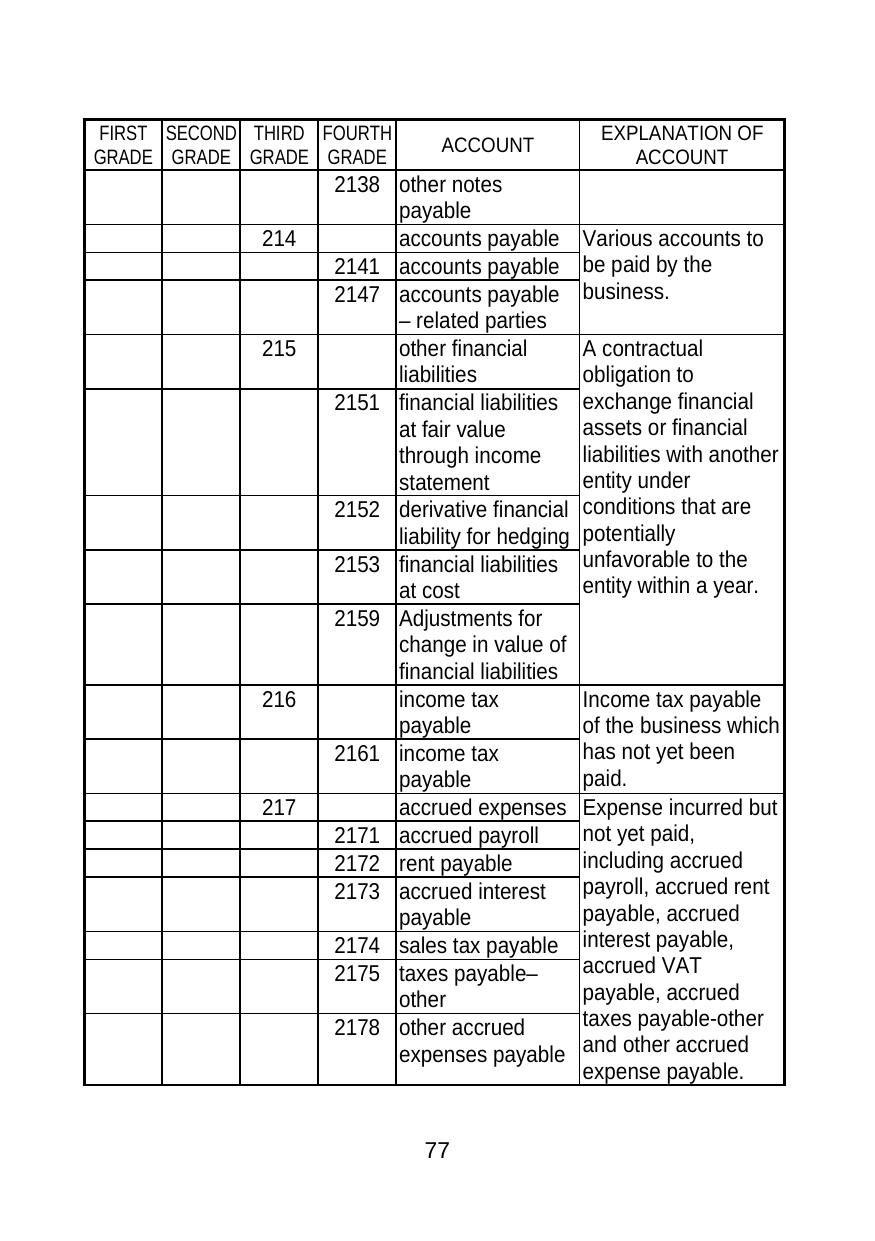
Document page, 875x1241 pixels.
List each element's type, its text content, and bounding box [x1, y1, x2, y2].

table_cell accrued payroll [397, 822, 579, 848]
table_cell [163, 390, 239, 495]
table_cell [86, 686, 161, 738]
table_cell Various accounts to be paid by the business. [580, 225, 783, 333]
table_cell [163, 794, 239, 820]
table_cell [241, 605, 317, 684]
table_cell [163, 281, 239, 333]
table_cell [86, 253, 161, 279]
table_cell [319, 335, 395, 388]
table_cell [86, 960, 161, 1013]
table_cell [163, 740, 239, 792]
table_cell accrued expenses [397, 794, 579, 820]
table_header account [397, 121, 579, 169]
table_cell other notes payable [397, 171, 579, 223]
table_cell Expense incurred but not yet paid, including accrued payroll, accrued rent payable, accrued interest payable, accrued VAT payable, accrued taxes payable-other and other accrued expense payable. [580, 794, 783, 1084]
table_cell [241, 878, 317, 931]
table_header EXPLANATION OF aCCOUNT [580, 121, 783, 169]
table_cell income tax payable [397, 740, 579, 792]
table_cell [241, 850, 317, 876]
table_cell [163, 686, 239, 738]
table_cell 216 [241, 686, 317, 738]
table_cell accrued interest payable [397, 878, 579, 931]
table_cell [241, 740, 317, 792]
table_cell 2141 [319, 253, 395, 279]
table_cell derivative financial liability for hedging [397, 496, 579, 549]
table_cell [86, 878, 161, 931]
table_cell 2175 [319, 960, 395, 1013]
table_cell [163, 850, 239, 876]
table_cell 2178 [319, 1014, 395, 1084]
table_cell Adjustments for change in value of financial liabilities [397, 605, 579, 684]
table_cell 2161 [319, 740, 395, 792]
table_cell rent payable [397, 850, 579, 876]
table_cell 2151 [319, 390, 395, 495]
table_cell [86, 496, 161, 549]
table_cell [86, 822, 161, 848]
table_cell income tax payable [397, 686, 579, 738]
table_cell [319, 794, 395, 820]
table_cell [163, 496, 239, 549]
table_cell [163, 171, 239, 223]
table_cell [86, 171, 161, 223]
table_cell [580, 171, 783, 223]
table_cell accounts payable [397, 253, 579, 279]
table_header first grade [86, 121, 161, 169]
table_header seCOND grade [163, 121, 239, 169]
table_cell other accrued expenses payable [397, 1014, 579, 1084]
table_cell 2159 [319, 605, 395, 684]
table_cell [241, 281, 317, 333]
table_cell [86, 932, 161, 958]
table_cell [163, 932, 239, 958]
table_cell [241, 171, 317, 223]
table_cell [86, 740, 161, 792]
table_cell other financial liabilities [397, 335, 579, 388]
table_cell 2147 [319, 281, 395, 333]
table_cell [163, 878, 239, 931]
table_cell accounts payable – related parties [397, 281, 579, 333]
table_cell [163, 551, 239, 603]
table_cell [319, 686, 395, 738]
table_cell [86, 225, 161, 251]
table_cell [86, 605, 161, 684]
table_cell [163, 960, 239, 1013]
table_cell [86, 390, 161, 495]
table_cell [241, 551, 317, 603]
table_cell [86, 850, 161, 876]
table_cell [163, 225, 239, 251]
table_cell 2174 [319, 932, 395, 958]
table_cell [241, 822, 317, 848]
table_cell [86, 794, 161, 820]
table_cell [241, 253, 317, 279]
table_cell 2152 [319, 496, 395, 549]
table_cell 2173 [319, 878, 395, 931]
table_cell [163, 605, 239, 684]
table_cell 2171 [319, 822, 395, 848]
table_cell [241, 390, 317, 495]
table_header THIRD grade [241, 121, 317, 169]
table_cell 215 [241, 335, 317, 388]
table_cell accounts payable [397, 225, 579, 251]
table_cell [319, 225, 395, 251]
table_cell [163, 822, 239, 848]
table_cell financial liabilities at cost [397, 551, 579, 603]
table_cell [241, 932, 317, 958]
table_cell sales tax payable [397, 932, 579, 958]
table_cell 2172 [319, 850, 395, 876]
table_cell 214 [241, 225, 317, 251]
table_cell [86, 551, 161, 603]
table_header FOURTH grade [319, 121, 395, 169]
table_cell [86, 1014, 161, 1084]
table_cell 217 [241, 794, 317, 820]
table_cell [86, 335, 161, 388]
table_cell taxes payable– other [397, 960, 579, 1013]
table_cell [241, 960, 317, 1013]
table_cell A contractual obligation to exchange financial assets or financial liabilities with another entity under conditions that are potentially unfavorable to the entity within a year. [580, 335, 783, 684]
table_cell [241, 1014, 317, 1084]
table_cell Income tax payable of the business which has not yet been paid. [580, 686, 783, 792]
table_cell [163, 335, 239, 388]
table_cell [163, 253, 239, 279]
table_cell 2153 [319, 551, 395, 603]
table_cell [86, 281, 161, 333]
table_cell [241, 496, 317, 549]
table_cell 2138 [319, 171, 395, 223]
table_cell financial liabilities at fair value through income statement [397, 390, 579, 495]
table_cell [163, 1014, 239, 1084]
